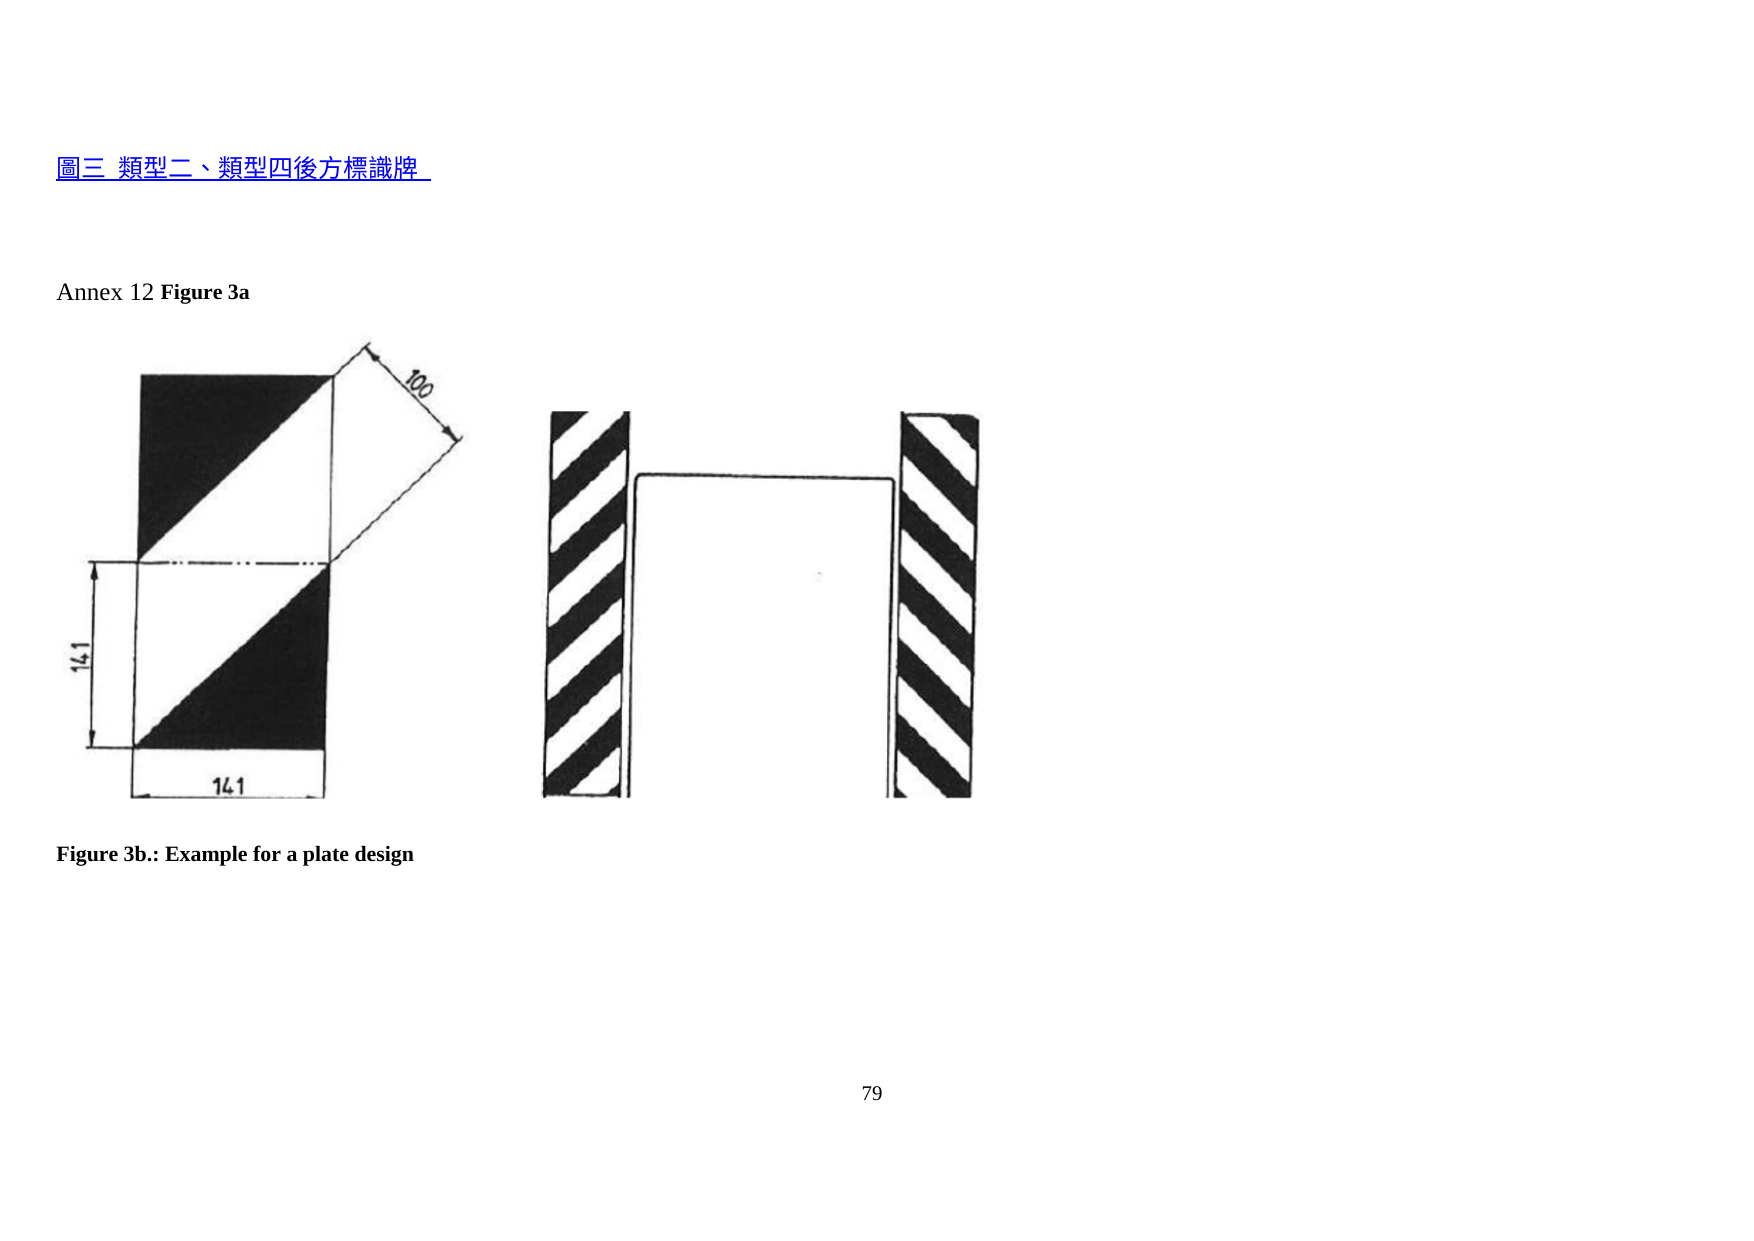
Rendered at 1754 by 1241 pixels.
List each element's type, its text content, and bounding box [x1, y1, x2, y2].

text Annex 12 Figure 3a [56, 250, 1687, 312]
text Figure 3b.: Example for a plate design [56, 812, 1687, 875]
text 圖三 類型二、類型四後方標識牌 [56, 125, 1687, 187]
